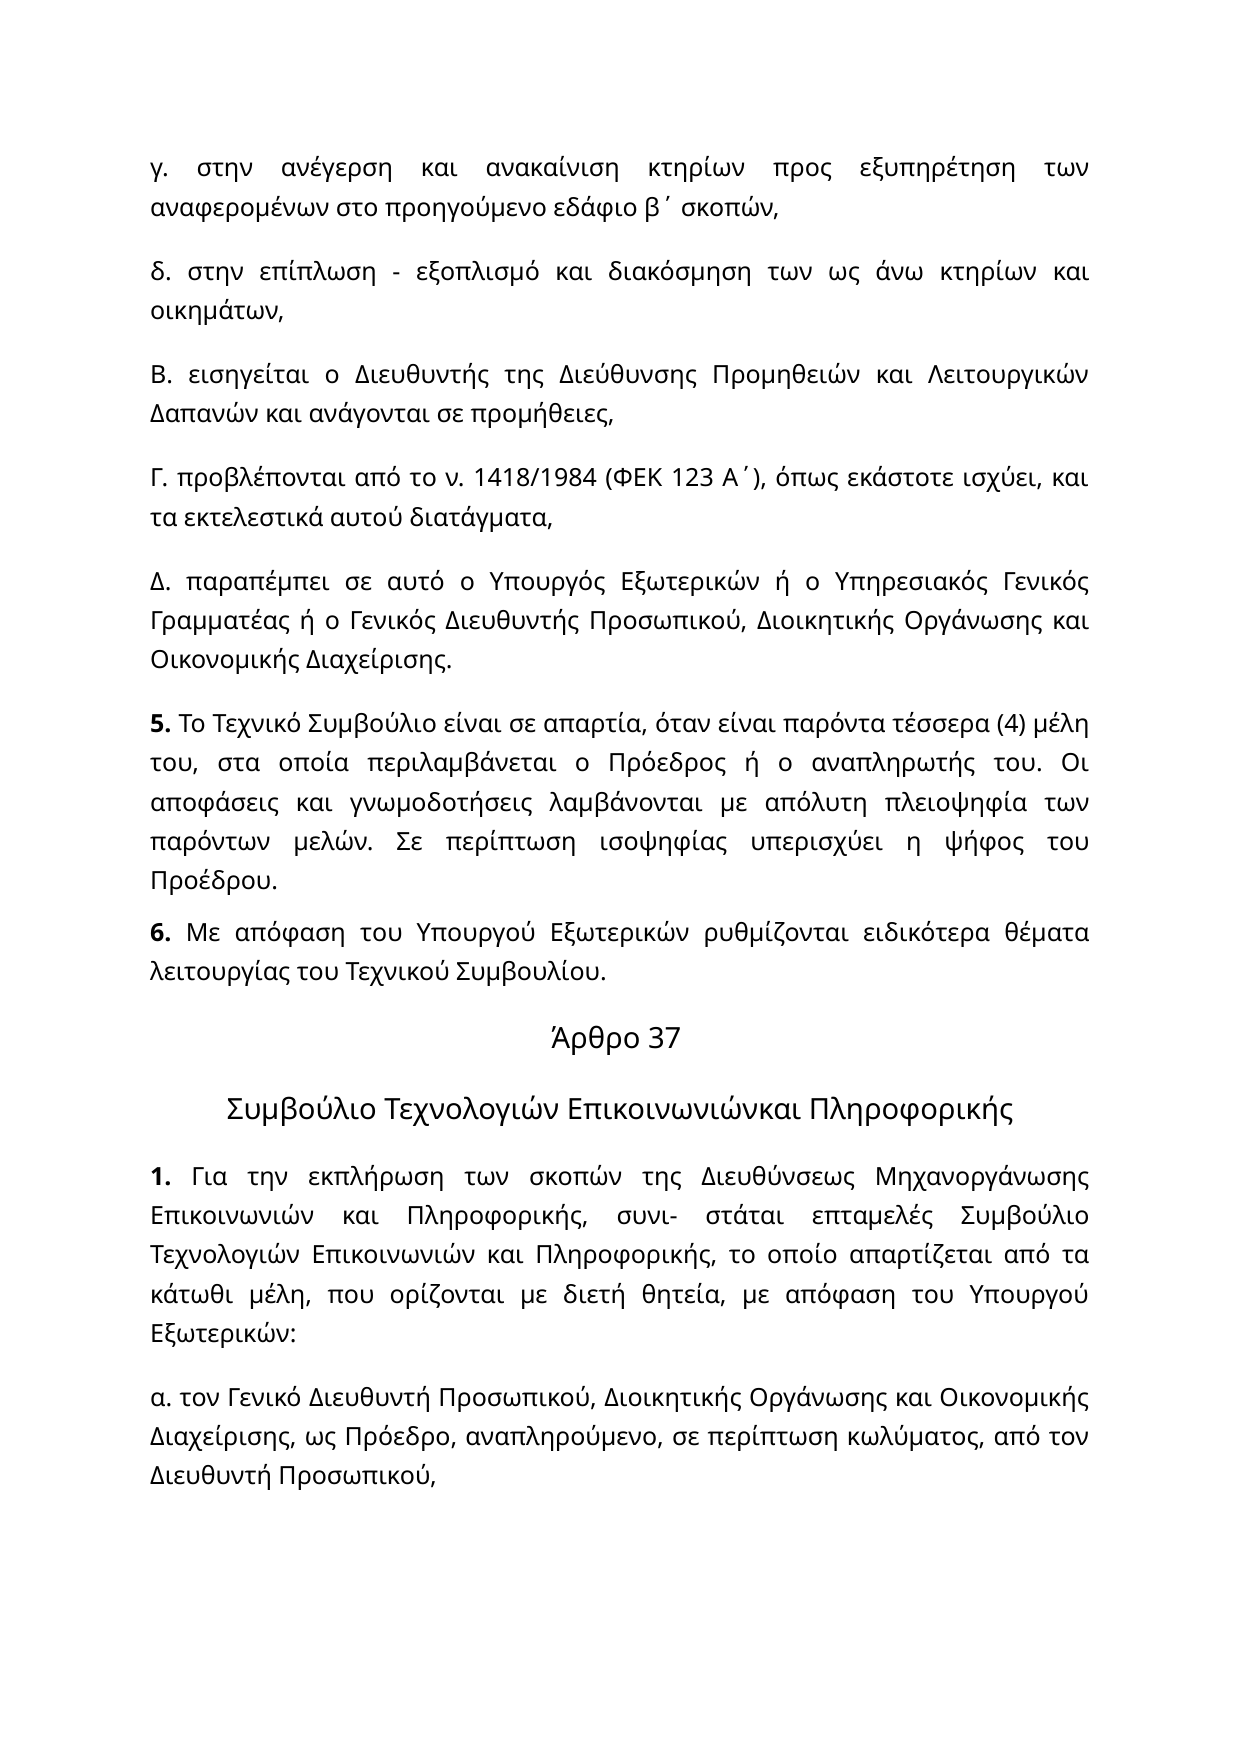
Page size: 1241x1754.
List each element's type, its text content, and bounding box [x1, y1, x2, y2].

text 1. Για την εκπλήρωση των σκοπών της Διευθύνσεως Μηχανοργάνωσης Επικοινωνιών και Πληροφορικής, συνι- στάται επταμελές Συμβούλιο Τεχνολογιών Επικοινωνιών και Πληροφορικής, το οποίο απαρτίζεται από τα κάτωθι μέλη, που ορίζονται με διετή θητεία, με απόφαση του Υπουργού Εξωτερικών: [150, 1159, 1090, 1349]
text γ. στην ανέγερση και ανακαίνιση κτηρίων προς εξυπηρέτηση των αναφερομένων στο προηγούμενο εδάφιο β΄ σκοπών, [150, 150, 1090, 223]
text 6. Με απόφαση του Υπουργού Εξωτερικών ρυθμίζονται ειδικότερα θέματα λειτουργίας του Τεχνικού Συμβουλίου. [150, 914, 1090, 987]
text 5. Το Τεχνικό Συμβούλιο είναι σε απαρτία, όταν είναι παρόντα τέσσερα (4) μέλη του, στα οποία περιλαμβάνεται ο Πρόεδρος ή ο αναπληρωτής του. Οι αποφάσεις και γνωμοδοτήσεις λαμβάνονται με απόλυτη πλειοψηφία των παρόντων μελών. Σε περίπτωση ισοψηφίας υπερισχύει η ψήφος του Προέδρου. [150, 706, 1090, 897]
text Γ. προβλέπονται από το ν. 1418/1984 (ΦΕΚ 123 Α΄), όπως εκάστοτε ισχύει, και τα εκτελεστικά αυτού διατάγματα, [150, 460, 1090, 533]
subtitle Συμβούλιο Τεχνολογιών Επικοινωνιώνκαι Πληροφορικής [150, 1088, 1090, 1128]
text α. τον Γενικό Διευθυντή Προσωπικού, Διοικητικής Οργάνωσης και Οικονομικής Διαχείρισης, ως Πρόεδρο, αναπληρούμενο, σε περίπτωση κωλύματος, από τον Διευθυντή Προσωπικού, [150, 1379, 1090, 1492]
text Β. εισηγείται ο Διευθυντής της Διεύθυνσης Προμηθειών και Λειτουργικών Δαπανών και ανάγονται σε προμήθειες, [150, 357, 1090, 430]
text Δ. παραπέμπει σε αυτό ο Υπουργός Εξωτερικών ή ο Υπηρεσιακός Γενικός Γραμματέας ή ο Γενικός Διευθυντής Προσωπικού, Διοικητικής Οργάνωσης και Οικονομικής Διαχείρισης. [150, 563, 1090, 676]
text δ. στην επίπλωση - εξοπλισμό και διακόσμηση των ως άνω κτηρίων και οικημάτων, [150, 253, 1090, 327]
subtitle Άρθρο 37 [150, 1017, 1090, 1057]
